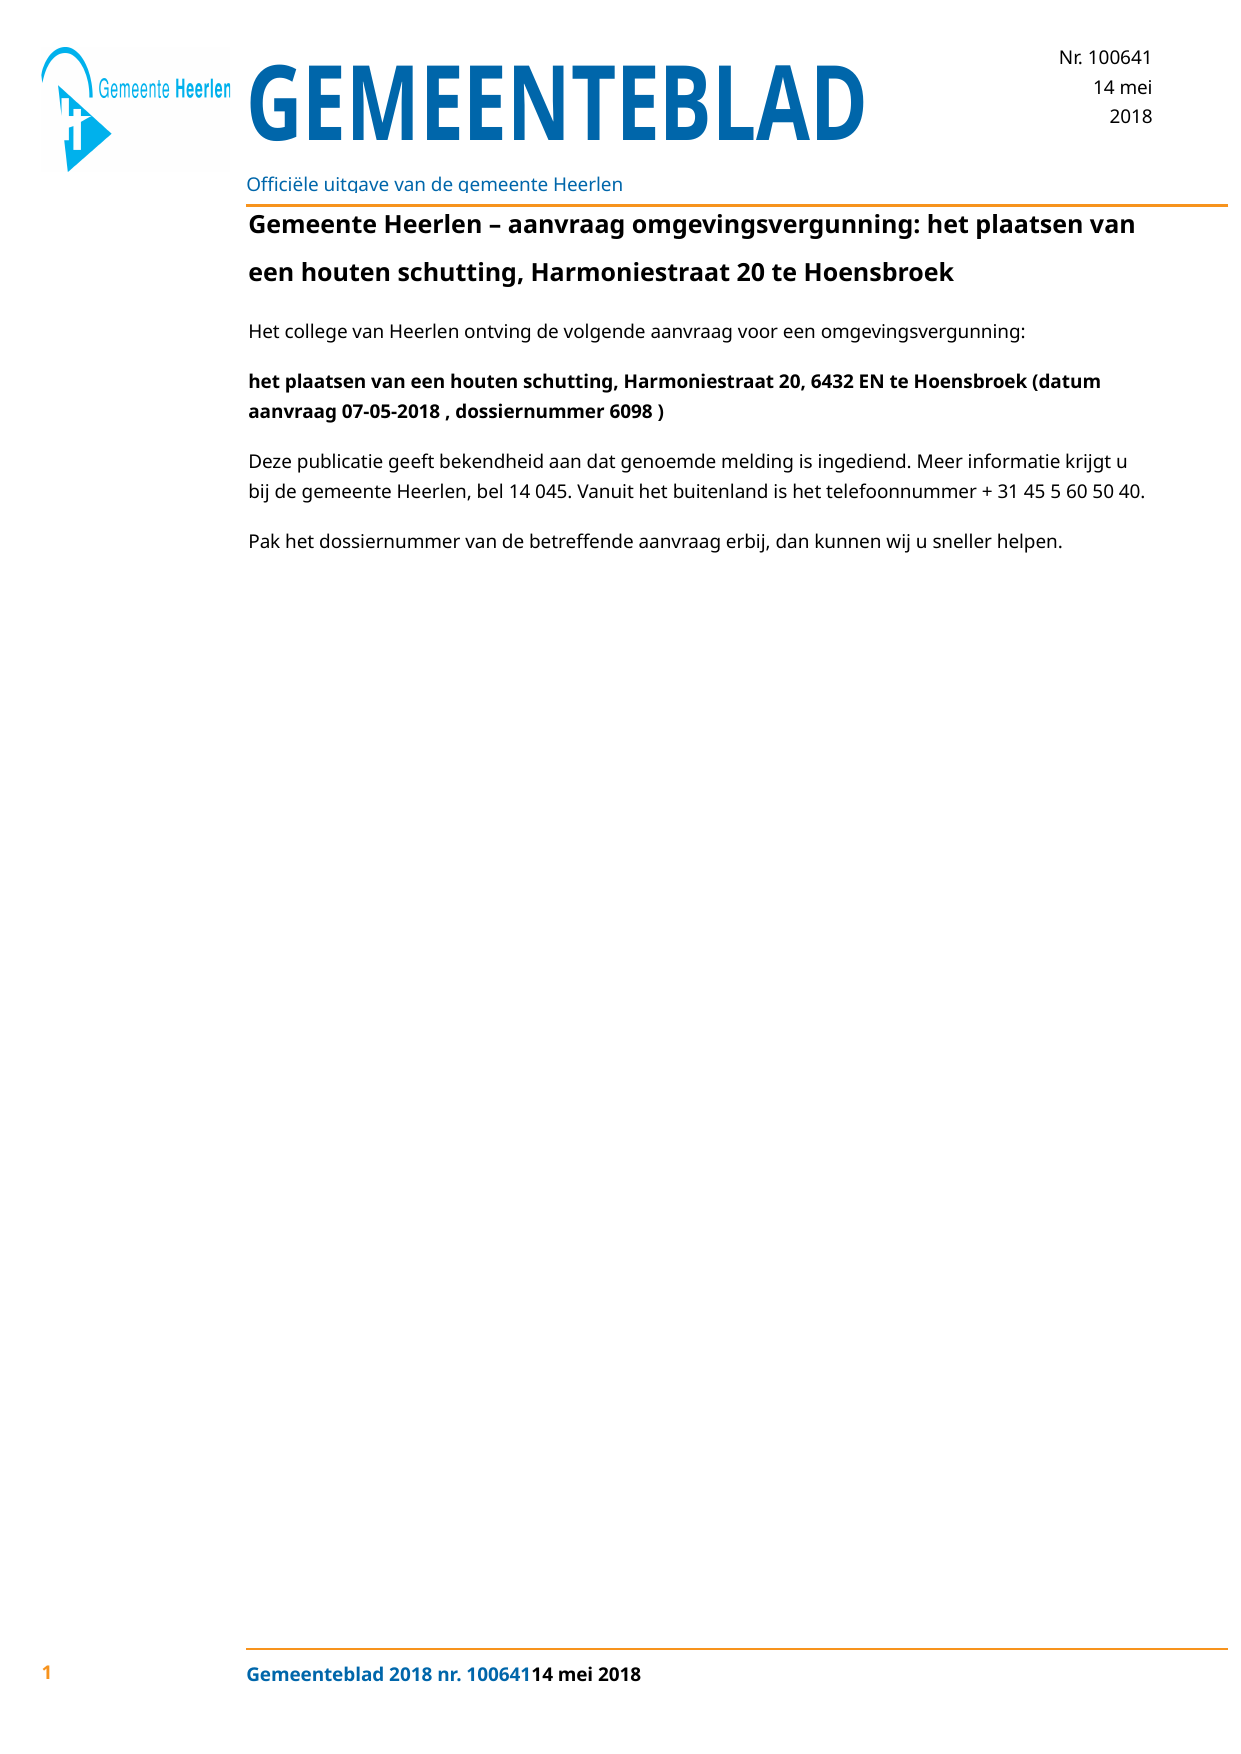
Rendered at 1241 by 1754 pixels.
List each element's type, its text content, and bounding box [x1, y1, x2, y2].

text Gemeente Heerlen – aanvraag omgevingsvergunning: het plaatsen van een houten schutting, Harmoniestraat 20 te Hoensbroek [248, 207, 1152, 288]
text Pak het dossiernummer van de betreffende aanvraag erbij, dan kunnen wij u sneller helpen. [248, 528, 1152, 554]
text Deze publicatie geeft bekendheid aan dat genoemde melding is ingediend. Meer informatie krijgt u bij de gemeente Heerlen, bel 14 045. Vanuit het buitenland is het telefoonnummer + 31 45 5 60 50 40. [248, 448, 1152, 504]
picture [41, 47, 58, 70]
text het plaatsen van een houten schutting, Harmoniestraat 20, 6432 EN te Hoensbroek (datum aanvraag 07-05-2018 , dossiernummer 6098 ) [248, 368, 1152, 424]
picture [41, 47, 231, 172]
text Het college van Heerlen ontving de volgende aanvraag voor een omgevingsvergunning: [248, 318, 1152, 344]
